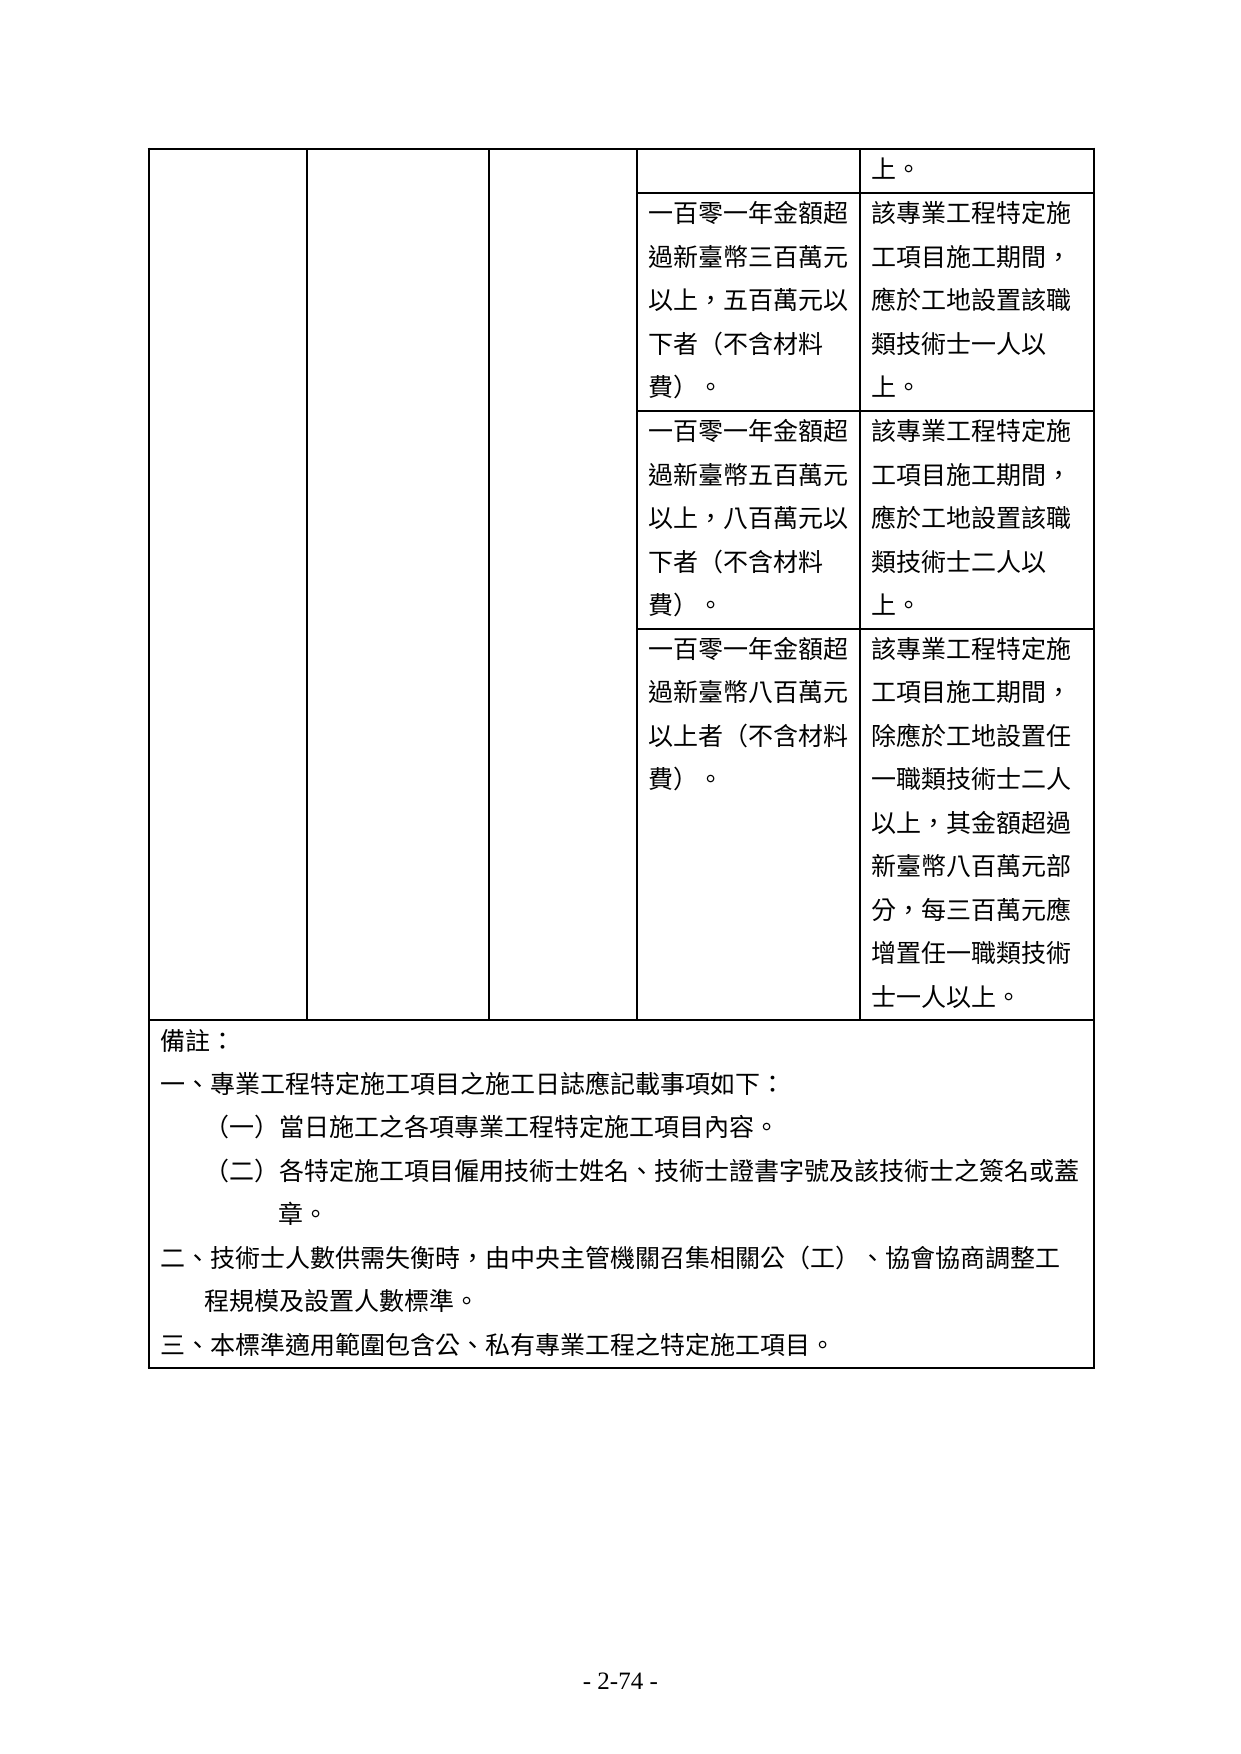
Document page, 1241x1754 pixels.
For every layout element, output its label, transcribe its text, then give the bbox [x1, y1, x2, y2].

table_cell 該專業工程特定施工項目施工期間，除應於工地設置任一職類技術士二人以上，其金額超過新臺幣八百萬元部分，每三百萬元應增置任一職類技術士一人以上。 [861, 630, 1093, 1019]
table_cell 一百零一年金額超過新臺幣三百萬元以上，五百萬元以下者（不含材料費）。 [638, 194, 859, 409]
table_cell 一百零一年金額超過新臺幣八百萬元以上者（不含材料費）。 [638, 630, 859, 1019]
table_cell 備註： 一、專業工程特定施工項目之施工日誌應記載事項如下： （一）當日施工之各項專業工程特定施工項目內容。 （二）各特定施工項目僱用技術士姓名、技術士證書字號及該技術士之簽名或蓋章。 二、技術士人數供需失衡時，由中央主管機關召集相關公（工）、協會協商調整工程規模及設置人數標準。 三、本標準適用範圍包含公、私有專業工程之特定施工項目。 [150, 1021, 1093, 1367]
table_cell 一百零一年金額超過新臺幣五百萬元以上，八百萬元以下者（不含材料費）。 [638, 412, 859, 627]
table_cell [638, 150, 859, 192]
table_cell [308, 150, 488, 1019]
table_cell 該專業工程特定施工項目施工期間，應於工地設置該職類技術士一人以上。 [861, 194, 1093, 409]
table_cell 上。 [861, 150, 1093, 192]
table_cell [490, 150, 636, 1019]
table_cell [150, 150, 306, 1019]
table_cell 該專業工程特定施工項目施工期間，應於工地設置該職類技術士二人以上。 [861, 412, 1093, 627]
